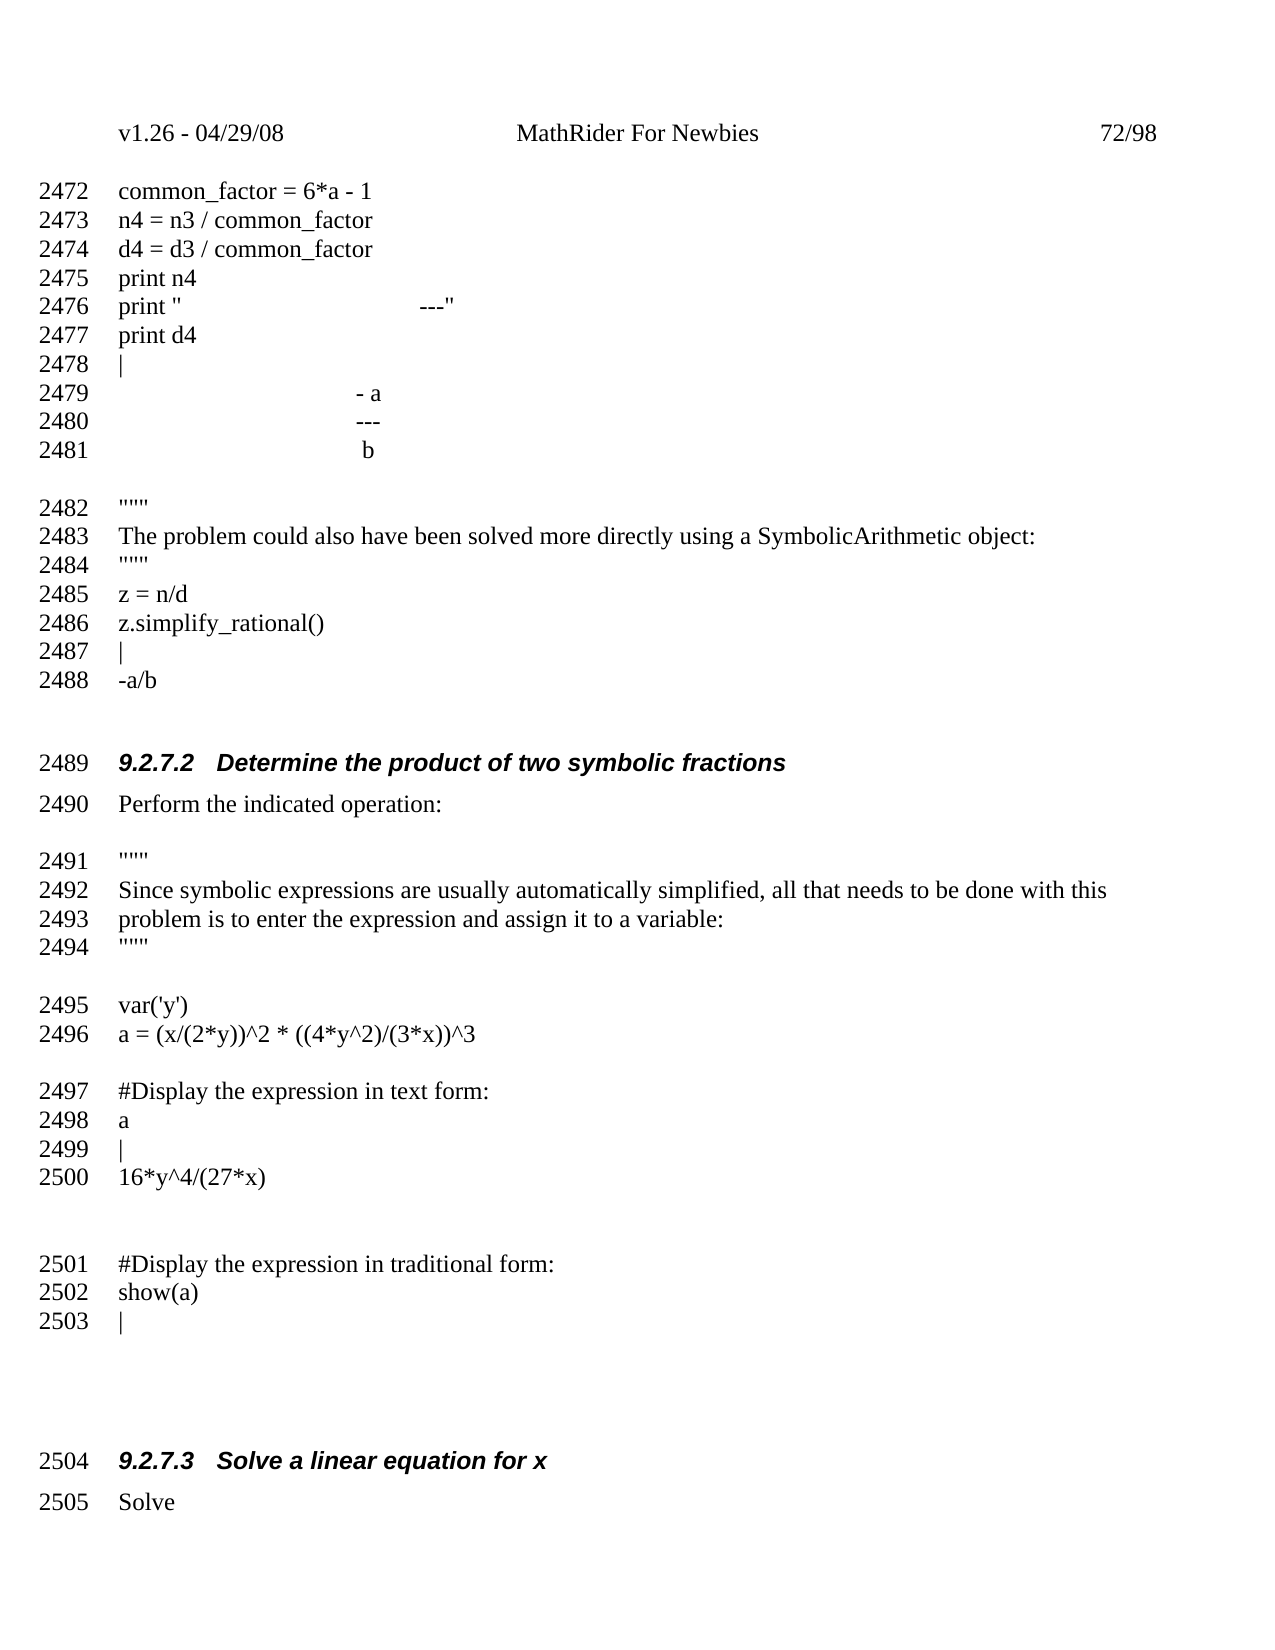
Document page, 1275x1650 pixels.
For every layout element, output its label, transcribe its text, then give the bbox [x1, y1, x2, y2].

text -a/b [118, 665, 1157, 694]
text d4 = d3 / common_factor [118, 234, 1157, 263]
text - a [118, 378, 1157, 406]
text print " ---" [118, 291, 1157, 320]
text n4 = n3 / common_factor [118, 205, 1157, 234]
text z.simplify_rational() [118, 608, 1157, 636]
text a [118, 1105, 1157, 1134]
text print n4 [118, 263, 1157, 291]
text Solve [118, 1487, 1157, 1516]
text a = (x/(2*y))^2 * ((4*y^2)/(3*x))^3 [118, 1019, 1157, 1047]
text """ [118, 846, 1157, 875]
text Since symbolic expressions are usually automatically simplified, all that needs to be done with this problem is to enter the expression and assign it to a variable: [118, 875, 1157, 932]
text b [118, 435, 1157, 464]
text Perform the indicated operation: [118, 789, 1157, 817]
text """ [118, 932, 1157, 961]
text var('y') [118, 990, 1157, 1019]
text | [118, 349, 1157, 378]
text print d4 [118, 320, 1157, 349]
text """ [118, 550, 1157, 579]
text --- [118, 406, 1157, 435]
text | [118, 1306, 1157, 1335]
text 16*y^4/(27*x) [118, 1162, 1157, 1191]
subtitle Determine the product of two symbolic fractions [118, 748, 1157, 776]
text """ [118, 493, 1157, 521]
text | [118, 1134, 1157, 1162]
text z = n/d [118, 579, 1157, 608]
text #Display the expression in traditional form: [118, 1249, 1157, 1277]
subtitle Solve a linear equation for x [118, 1446, 1157, 1475]
text | [118, 636, 1157, 665]
text #Display the expression in text form: [118, 1076, 1157, 1105]
text The problem could also have been solved more directly using a SymbolicArithmetic object: [118, 521, 1157, 550]
text show(a) [118, 1277, 1157, 1306]
text common_factor = 6*a - 1 [118, 176, 1157, 205]
